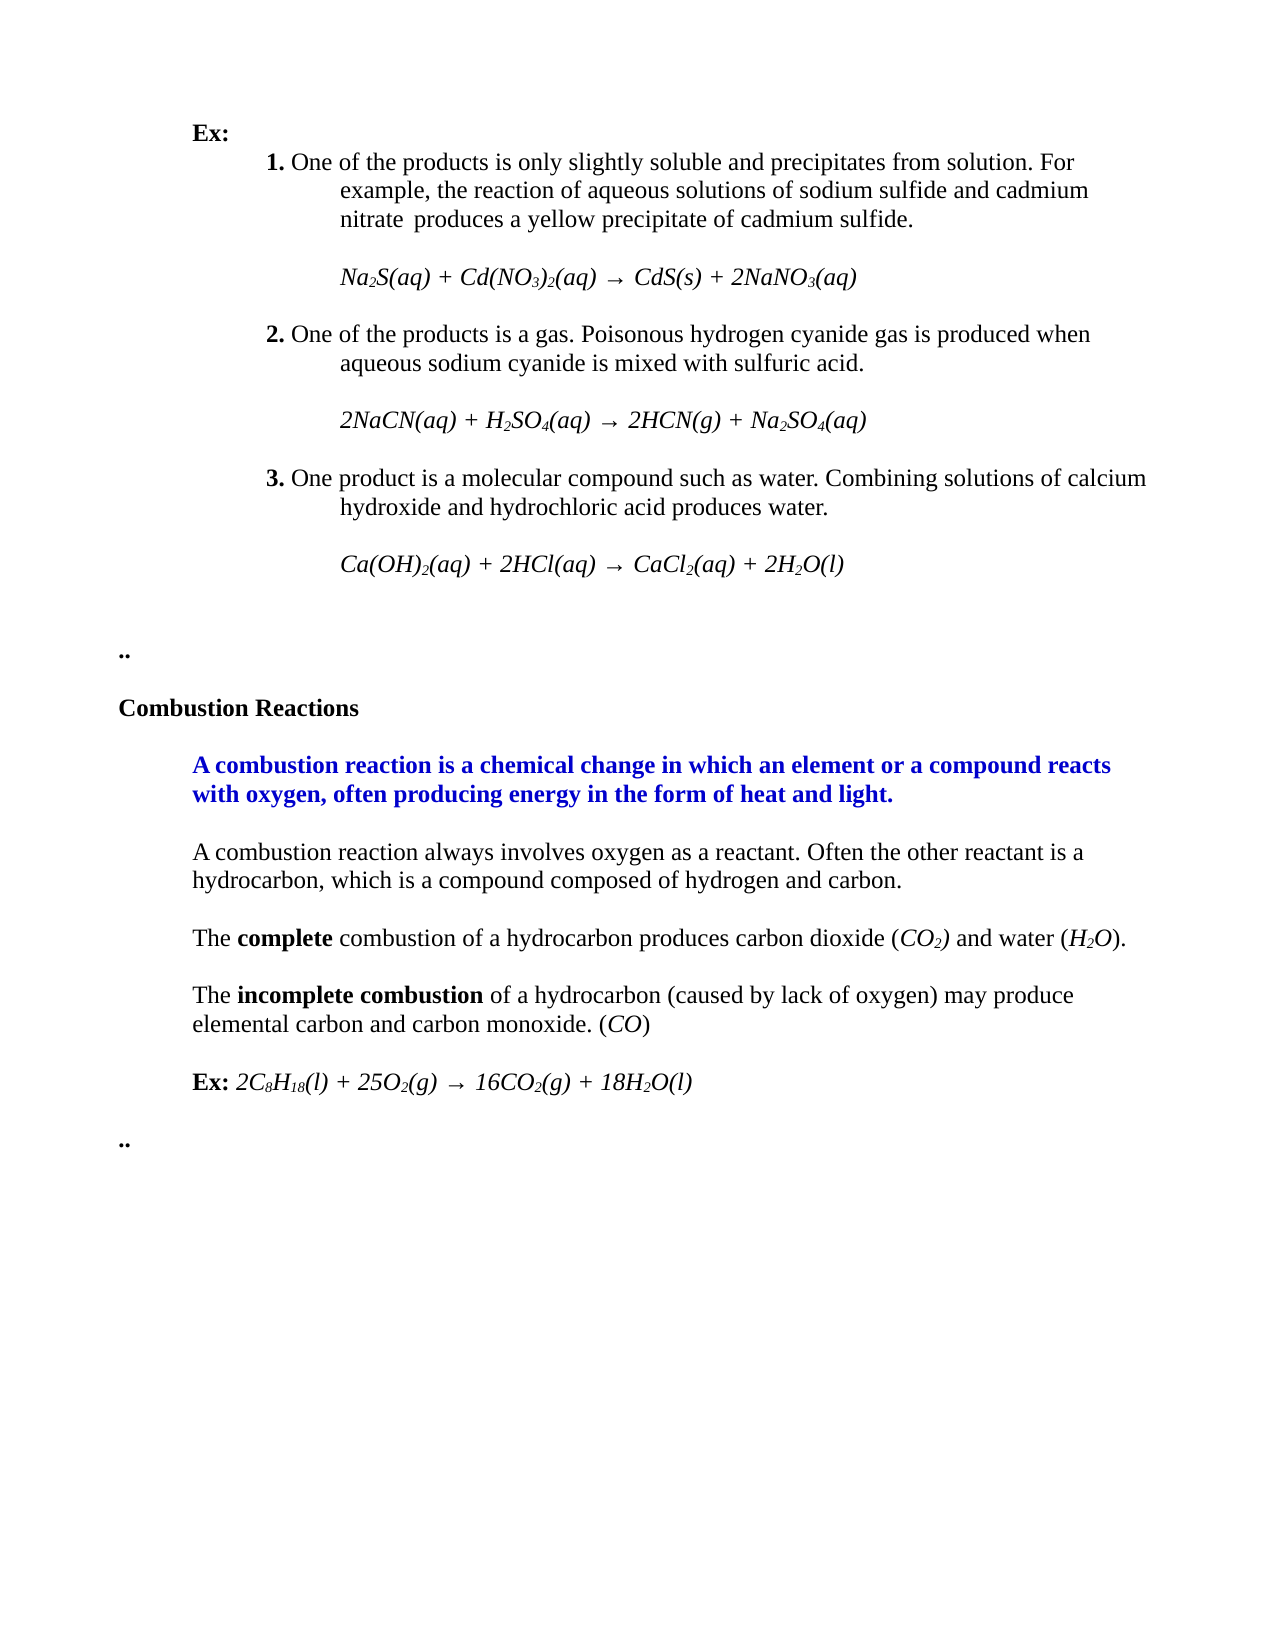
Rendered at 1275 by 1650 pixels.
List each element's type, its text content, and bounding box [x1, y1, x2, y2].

text .. [118, 1124, 1157, 1153]
text 3. One product is a molecular compound such as water. Combining solutions of calcium hydroxide and hydrochloric acid produces water. [118, 463, 1157, 521]
text 2. One of the products is a gas. Poisonous hydrogen cyanide gas is produced when aqueous sodium cyanide is mixed with sulfuric acid. [118, 319, 1157, 377]
text A combustion reaction is a chemical change in which an element or a compound reacts with oxygen, often producing energy in the form of heat and light. [118, 751, 1157, 808]
text The complete combustion of a hydrocarbon produces carbon dioxide (CO2) and water (H2O). [118, 923, 1157, 952]
text A combustion reaction always involves oxygen as a reactant. Often the other reactant is a hydrocarbon, which is a compound composed of hydrogen and carbon. [118, 837, 1157, 894]
text .. [118, 636, 1157, 664]
text The incomplete combustion of a hydrocarbon (caused by lack of oxygen) may produce elemental carbon and carbon monoxide. (CO) [118, 981, 1157, 1038]
text 2NaCN(aq) + H2SO4(aq) → 2HCN(g) + Na2SO4(aq) [118, 406, 1157, 434]
text Na2S(aq) + Cd(NO3)2(aq) → CdS(s) + 2NaNO3(aq) [118, 262, 1157, 291]
text Ex: [118, 118, 1157, 147]
text Ca(OH)2(aq) + 2HCl(aq) → CaCl2(aq) + 2H2O(l) [118, 549, 1157, 578]
text Combustion Reactions [118, 693, 1157, 722]
text Ex: 2C8H18(l) + 25O2(g) → 16CO2(g) + 18H2O(l) [118, 1067, 1157, 1096]
text 1. One of the products is only slightly soluble and precipitates from solution. For example, the reaction of aqueous solutions of sodium sulfide and cadmium nitrate produces a yellow precipitate of cadmium sulfide. [118, 147, 1157, 233]
